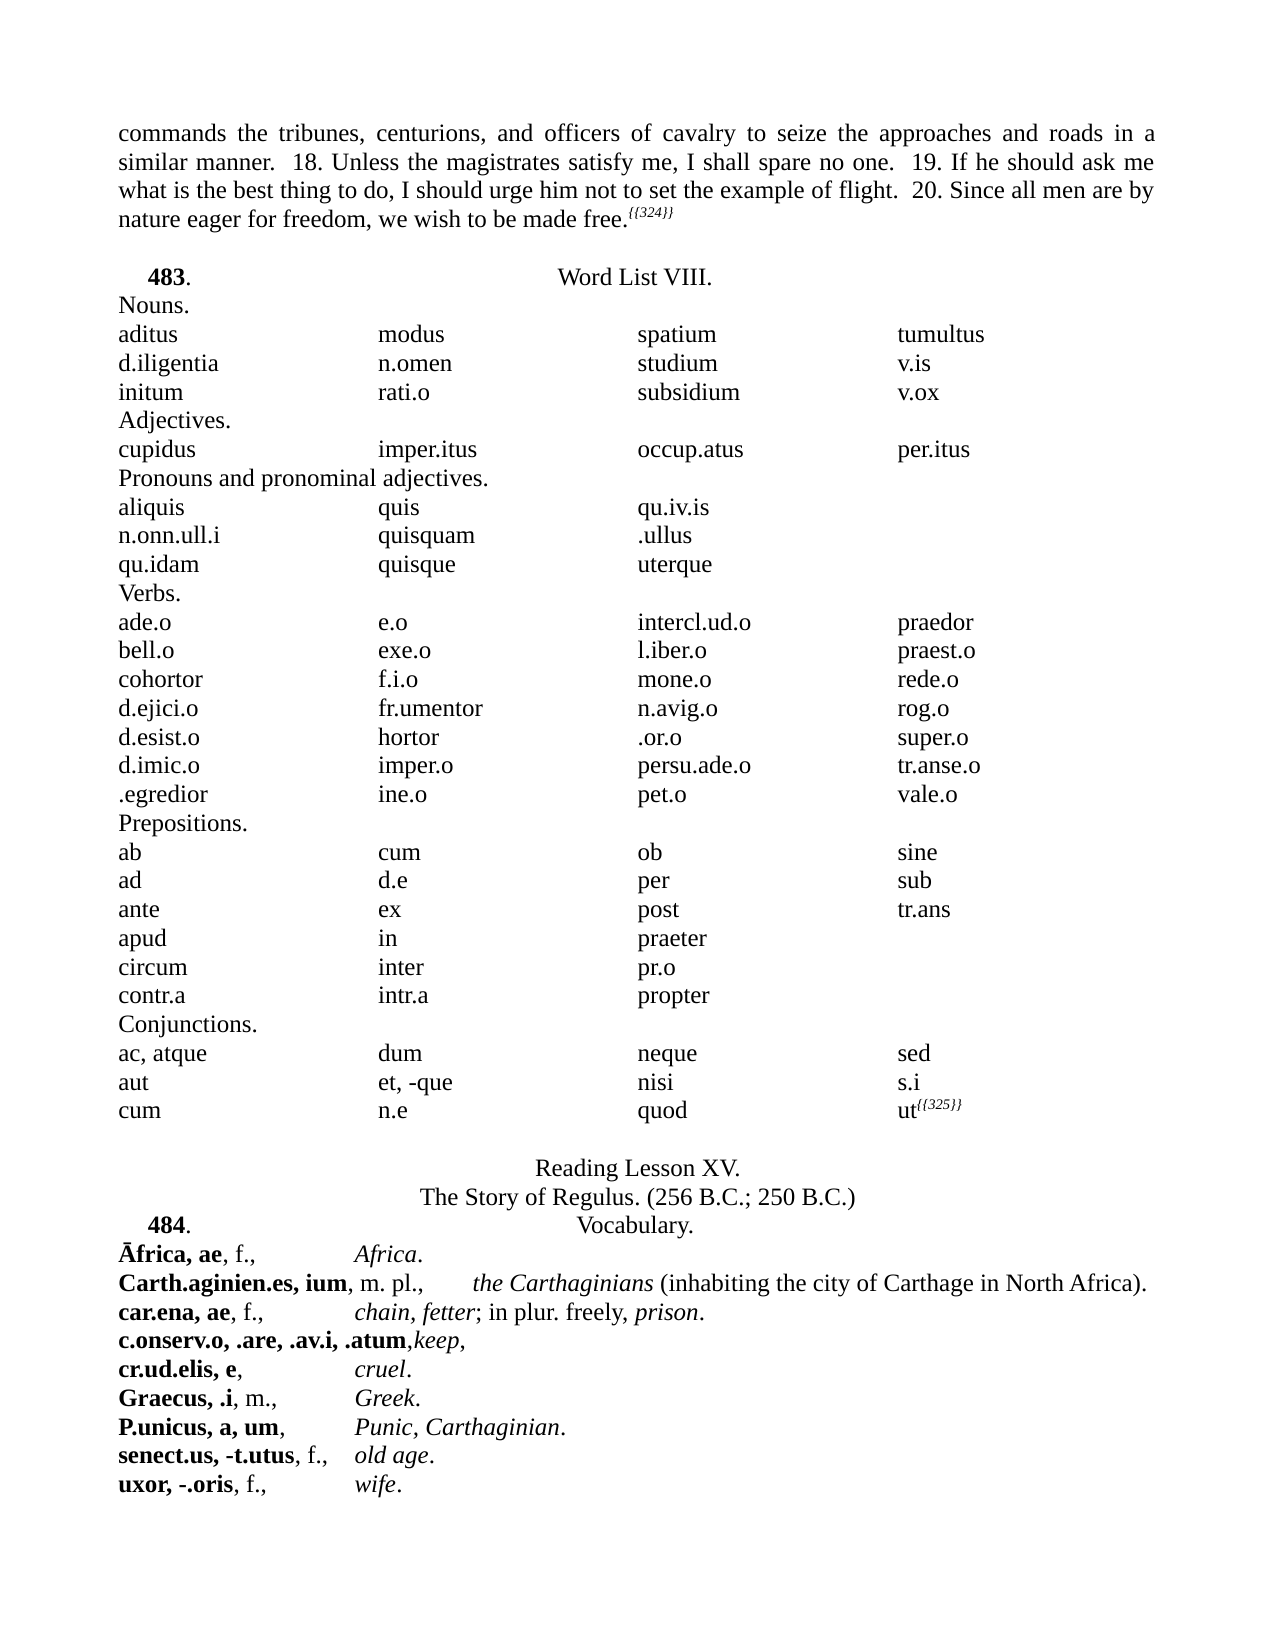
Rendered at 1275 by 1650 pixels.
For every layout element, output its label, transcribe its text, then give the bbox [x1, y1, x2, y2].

text 483. Word List VIII. [118, 262, 1157, 291]
text super.o [897, 722, 1157, 751]
text v.ox [897, 377, 1157, 406]
text n.avig.o [637, 693, 897, 722]
text spatium [637, 319, 897, 348]
text e.o [378, 607, 637, 636]
text cum [118, 1096, 378, 1124]
text ante [118, 894, 378, 923]
text cupidus [118, 434, 378, 463]
text rati.o [378, 377, 637, 406]
text The Story of Regulus. (256 B.C.; 250 B.C.) [118, 1182, 1157, 1211]
text Āfrica, ae, f., Africa. [118, 1239, 1157, 1268]
text subsidium [637, 377, 897, 406]
text ine.o [378, 779, 637, 808]
text c.onserv.o, .are, .av.i, .atum, keep, [118, 1326, 1157, 1354]
text persu.ade.o [637, 751, 897, 779]
text circum [118, 952, 378, 981]
text nisi [637, 1067, 897, 1096]
text qu.idam [118, 549, 378, 578]
text ad [118, 866, 378, 894]
text mone.o [637, 664, 897, 693]
text aut [118, 1067, 378, 1096]
text neque [637, 1038, 897, 1067]
text intercl.ud.o [637, 607, 897, 636]
text Graecus, .i, m., Greek. [118, 1383, 1157, 1412]
text bell.o [118, 636, 378, 664]
text praedor [897, 607, 1157, 636]
text Reading Lesson XV. [118, 1153, 1157, 1182]
text vale.o [897, 779, 1157, 808]
text d.e [378, 866, 637, 894]
text quisquam [378, 521, 637, 549]
text post [637, 894, 897, 923]
text d.iligentia [118, 348, 378, 377]
text imper.o [378, 751, 637, 779]
text .egredior [118, 779, 378, 808]
text per [637, 866, 897, 894]
text praest.o [897, 636, 1157, 664]
text n.e [378, 1096, 637, 1124]
text n.omen [378, 348, 637, 377]
text Pronouns and pronominal adjectives. [118, 463, 1157, 492]
text s.i [897, 1067, 1157, 1096]
text Adjectives. [118, 406, 1157, 434]
text ob [637, 837, 897, 866]
text d.ejici.o [118, 693, 378, 722]
text qu.iv.is [637, 492, 897, 521]
text occup.atus [637, 434, 897, 463]
text praeter [637, 923, 897, 952]
text l.iber.o [637, 636, 897, 664]
text exe.o [378, 636, 637, 664]
text P.unicus, a, um, Punic, Carthaginian. [118, 1412, 1157, 1441]
text tr.anse.o [897, 751, 1157, 779]
text Verbs. [118, 578, 1157, 607]
text studium [637, 348, 897, 377]
text uterque [637, 549, 897, 578]
text Prepositions. [118, 808, 1157, 837]
text quod [637, 1096, 897, 1124]
text ade.o [118, 607, 378, 636]
text initum [118, 377, 378, 406]
text propter [637, 981, 897, 1009]
text n.onn.ull.i [118, 521, 378, 549]
text Carth.aginien.es, ium, m. pl., the Carthaginians (inhabiting the city of Carthage in North Africa). [118, 1268, 1157, 1297]
text intr.a [378, 981, 637, 1009]
text apud [118, 923, 378, 952]
text f.i.o [378, 664, 637, 693]
text ex [378, 894, 637, 923]
text imper.itus [378, 434, 637, 463]
text senect.us, -t.utus, f., old age. [118, 1441, 1157, 1469]
text v.is [897, 348, 1157, 377]
text 484. Vocabulary. [118, 1211, 1157, 1239]
text car.ena, ae, f., chain, fetter; in plur. freely, prison. [118, 1297, 1157, 1326]
text Nouns. [118, 291, 1157, 319]
text dum [378, 1038, 637, 1067]
text d.esist.o [118, 722, 378, 751]
text et, -que [378, 1067, 637, 1096]
text quisque [378, 549, 637, 578]
text sub [897, 866, 1157, 894]
text quis [378, 492, 637, 521]
text rog.o [897, 693, 1157, 722]
text pet.o [637, 779, 897, 808]
text uxor, -.oris, f., wife. [118, 1469, 1157, 1498]
text cr.ud.elis, e, cruel. [118, 1354, 1157, 1383]
text modus [378, 319, 637, 348]
text cohortor [118, 664, 378, 693]
text contr.a [118, 981, 378, 1009]
text sine [897, 837, 1157, 866]
text ab [118, 837, 378, 866]
text ac, atque [118, 1038, 378, 1067]
text d.imic.o [118, 751, 378, 779]
text commands the tribunes, centurions, and officers of cavalry to seize the approaches and roads in a similar manner. 18. Unless the magistrates satisfy me, I shall spare no one. 19. If he should ask me what is the best thing to do, I should urge him not to set the example of flight. 20. Since all men are by nature eager for freedom, we wish to be made free.{{324}} [118, 118, 1157, 233]
text hortor [378, 722, 637, 751]
text Conjunctions. [118, 1009, 1157, 1038]
text tr.ans [897, 894, 1157, 923]
text pr.o [637, 952, 897, 981]
text fr.umentor [378, 693, 637, 722]
text rede.o [897, 664, 1157, 693]
text per.itus [897, 434, 1157, 463]
text tumultus [897, 319, 1157, 348]
text cum [378, 837, 637, 866]
text sed [897, 1038, 1157, 1067]
text aliquis [118, 492, 378, 521]
text in [378, 923, 637, 952]
text aditus [118, 319, 378, 348]
text .ullus [637, 521, 897, 549]
text .or.o [637, 722, 897, 751]
text inter [378, 952, 637, 981]
text ut{{325}} [897, 1096, 1157, 1124]
